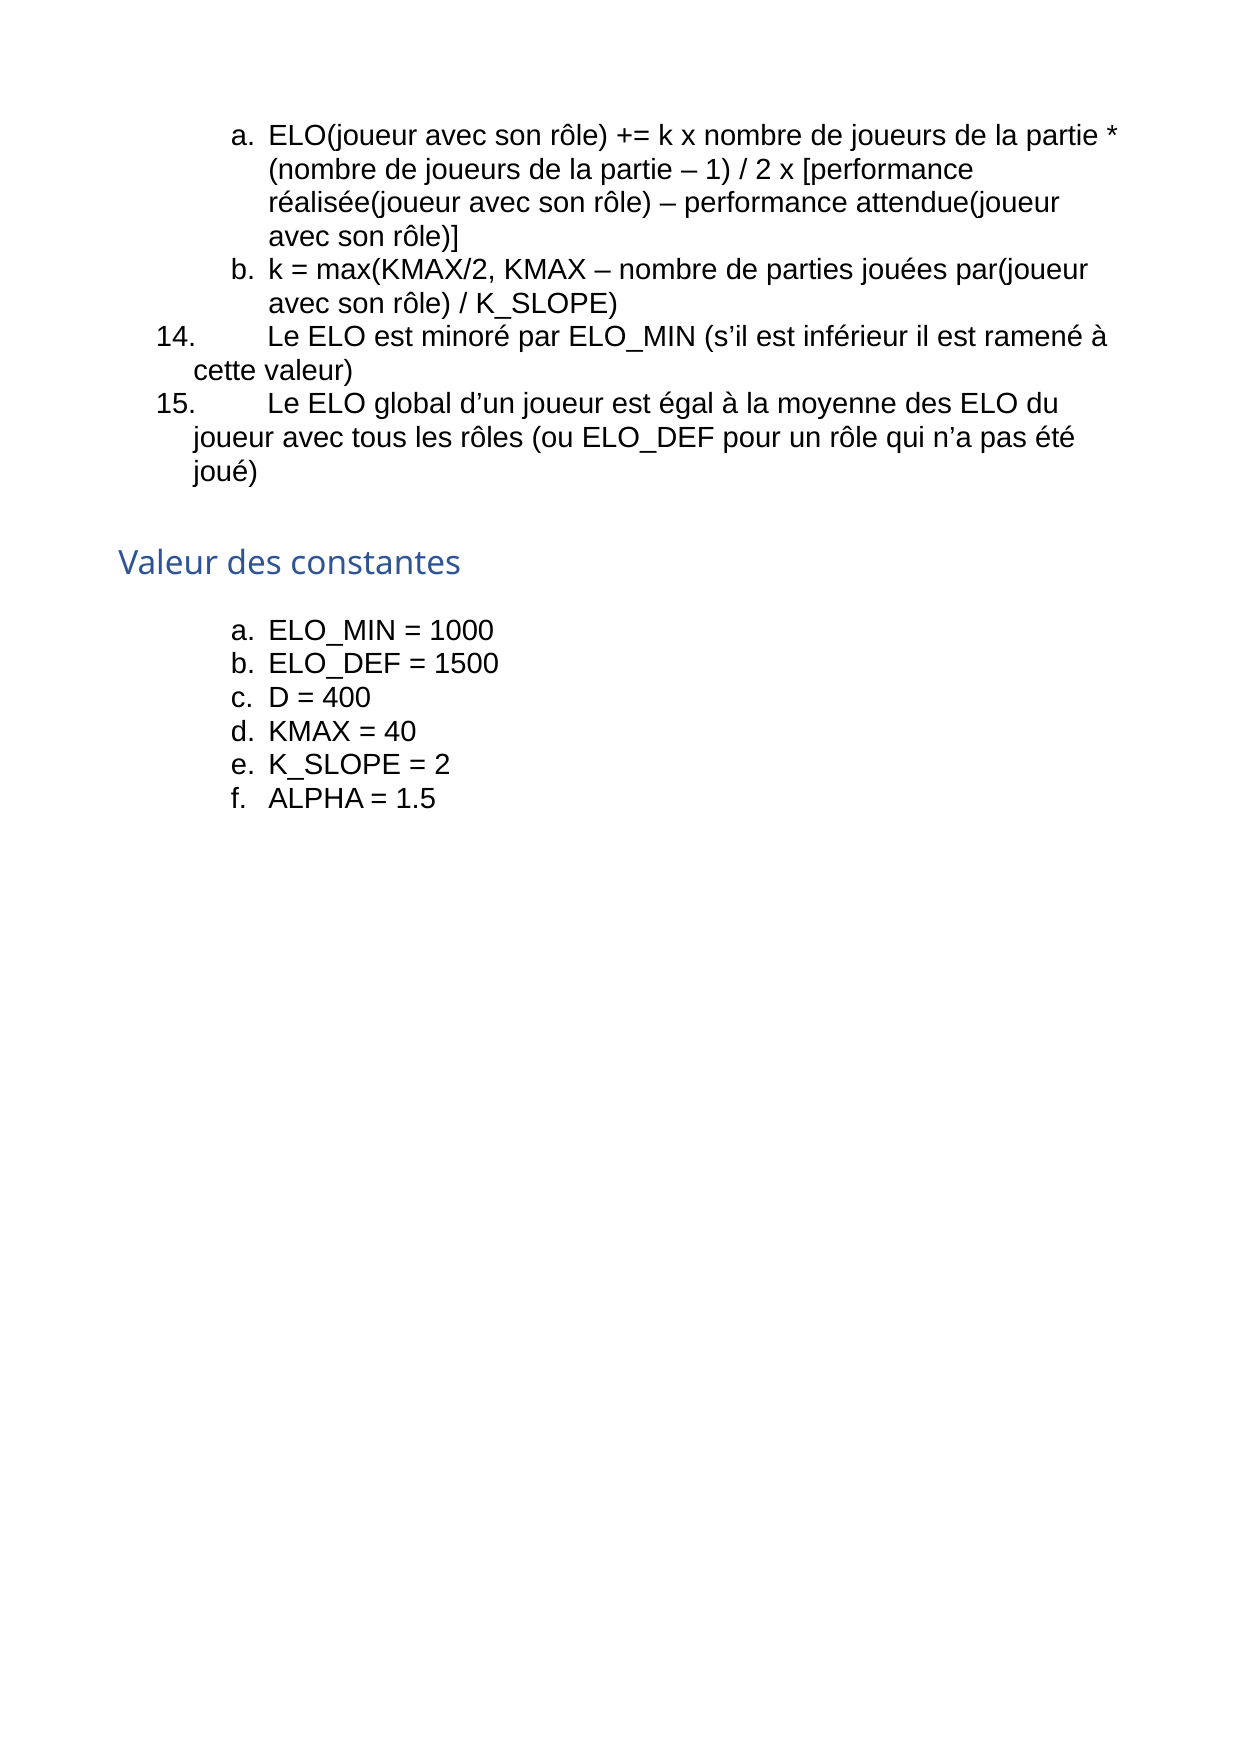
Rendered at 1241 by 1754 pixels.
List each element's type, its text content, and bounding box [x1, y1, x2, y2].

list KMAX = 40 [231, 714, 1122, 747]
subtitle Valeur des constantes [118, 539, 1122, 584]
list Le ELO global d’un joueur est égal à la moyenne des ELO du joueur avec tous les rôles (ou ELO_DEF pour un rôle qui n’a pas été joué) [156, 386, 1122, 487]
list ELO_MIN = 1000 [231, 613, 1122, 647]
list K_SLOPE = 2 [231, 747, 1122, 781]
list D = 400 [231, 680, 1122, 714]
list k = max(KMAX/2, KMAX – nombre de parties jouées par(joueur avec son rôle) / K_SLOPE) [231, 252, 1122, 319]
list ALPHA = 1.5 [231, 781, 1122, 814]
list ELO(joueur avec son rôle) += k x nombre de joueurs de la partie * (nombre de joueurs de la partie – 1) / 2 x [performance réalisée(joueur avec son rôle) – performance attendue(joueur avec son rôle)] [231, 118, 1122, 252]
list ELO_DEF = 1500 [231, 647, 1122, 680]
list Le ELO est minoré par ELO_MIN (s’il est inférieur il est ramené à cette valeur) [156, 319, 1122, 386]
